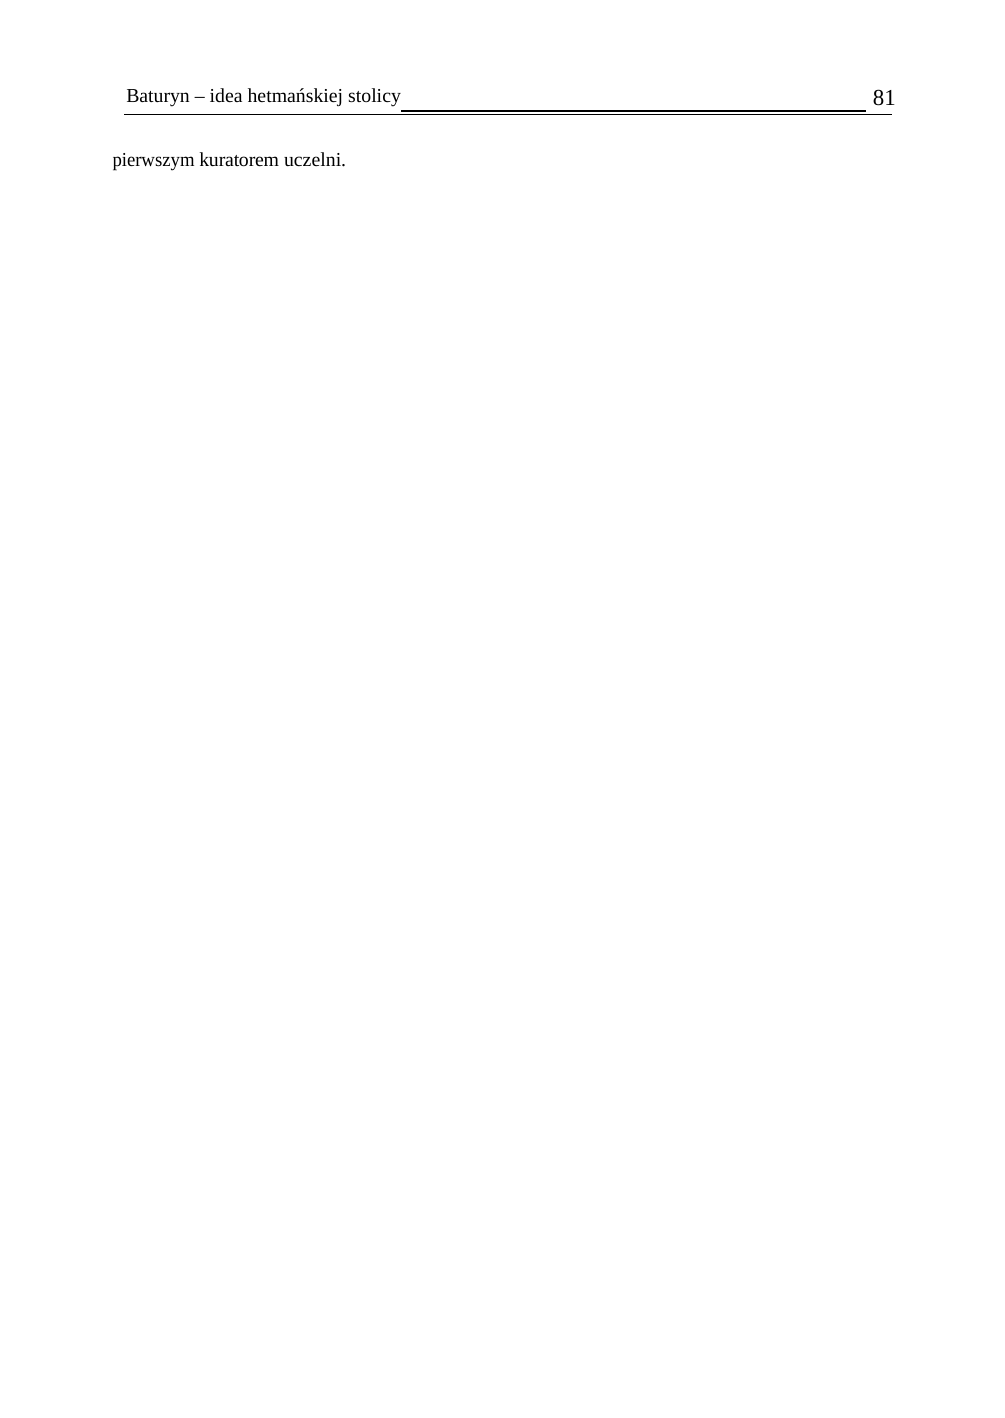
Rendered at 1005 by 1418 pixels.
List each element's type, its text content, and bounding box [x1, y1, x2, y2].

text pierwszym kuratorem uczelni. [112, 148, 880, 171]
